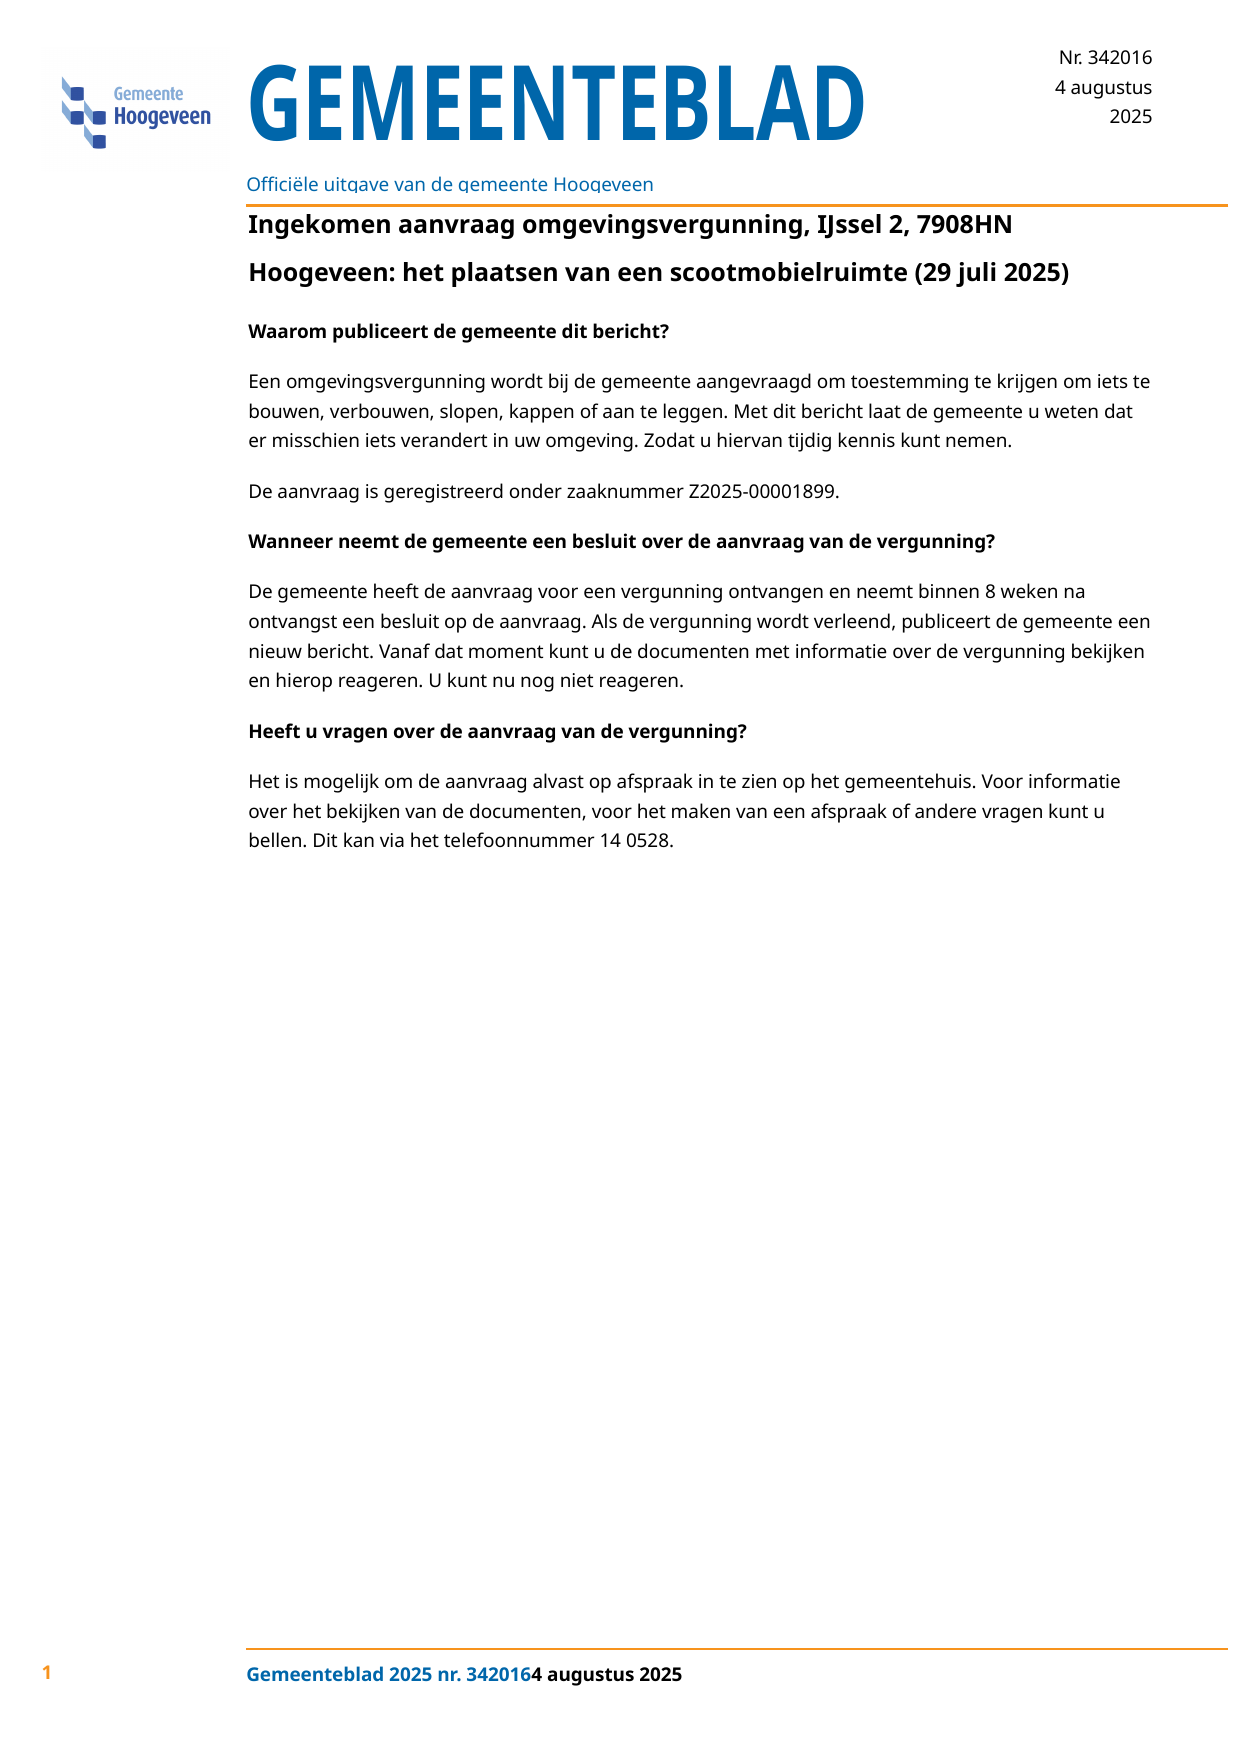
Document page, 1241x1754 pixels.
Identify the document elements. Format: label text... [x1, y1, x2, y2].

text Heeft u vragen over de aanvraag van de vergunning? [248, 718, 1152, 744]
text Een omgevingsvergunning wordt bij de gemeente aangevraagd om toestemming te krijgen om iets te bouwen, verbouwen, slopen, kappen of aan te leggen. Met dit bericht laat de gemeente u weten dat er misschien iets verandert in uw omgeving. Zodat u hiervan tijdig kennis kunt nemen. [248, 368, 1152, 453]
text Het is mogelijk om de aanvraag alvast op afspraak in te zien op het gemeentehuis. Voor informatie over het bekijken van de documenten, voor het maken van een afspraak of andere vragen kunt u bellen. Dit kan via het telefoonnummer 14 0528. [248, 768, 1152, 853]
text Ingekomen aanvraag omgevingsvergunning, IJssel 2, 7908HN Hoogeveen: het plaatsen van een scootmobielruimte (29 juli 2025) [248, 207, 1152, 288]
picture [41, 47, 231, 172]
text De gemeente heeft de aanvraag voor een vergunning ontvangen en neemt binnen 8 weken na ontvangst een besluit op de aanvraag. Als de vergunning wordt verleend, publiceert de gemeente een nieuw bericht. Vanaf dat moment kunt u de documenten met informatie over de vergunning bekijken en hierop reageren. U kunt nu nog niet reageren. [248, 579, 1152, 693]
text Wanneer neemt de gemeente een besluit over de aanvraag van de vergunning? [248, 528, 1152, 554]
text De aanvraag is geregistreerd onder zaaknummer Z2025-00001899. [248, 478, 1152, 504]
text Waarom publiceert de gemeente dit bericht? [248, 318, 1152, 344]
